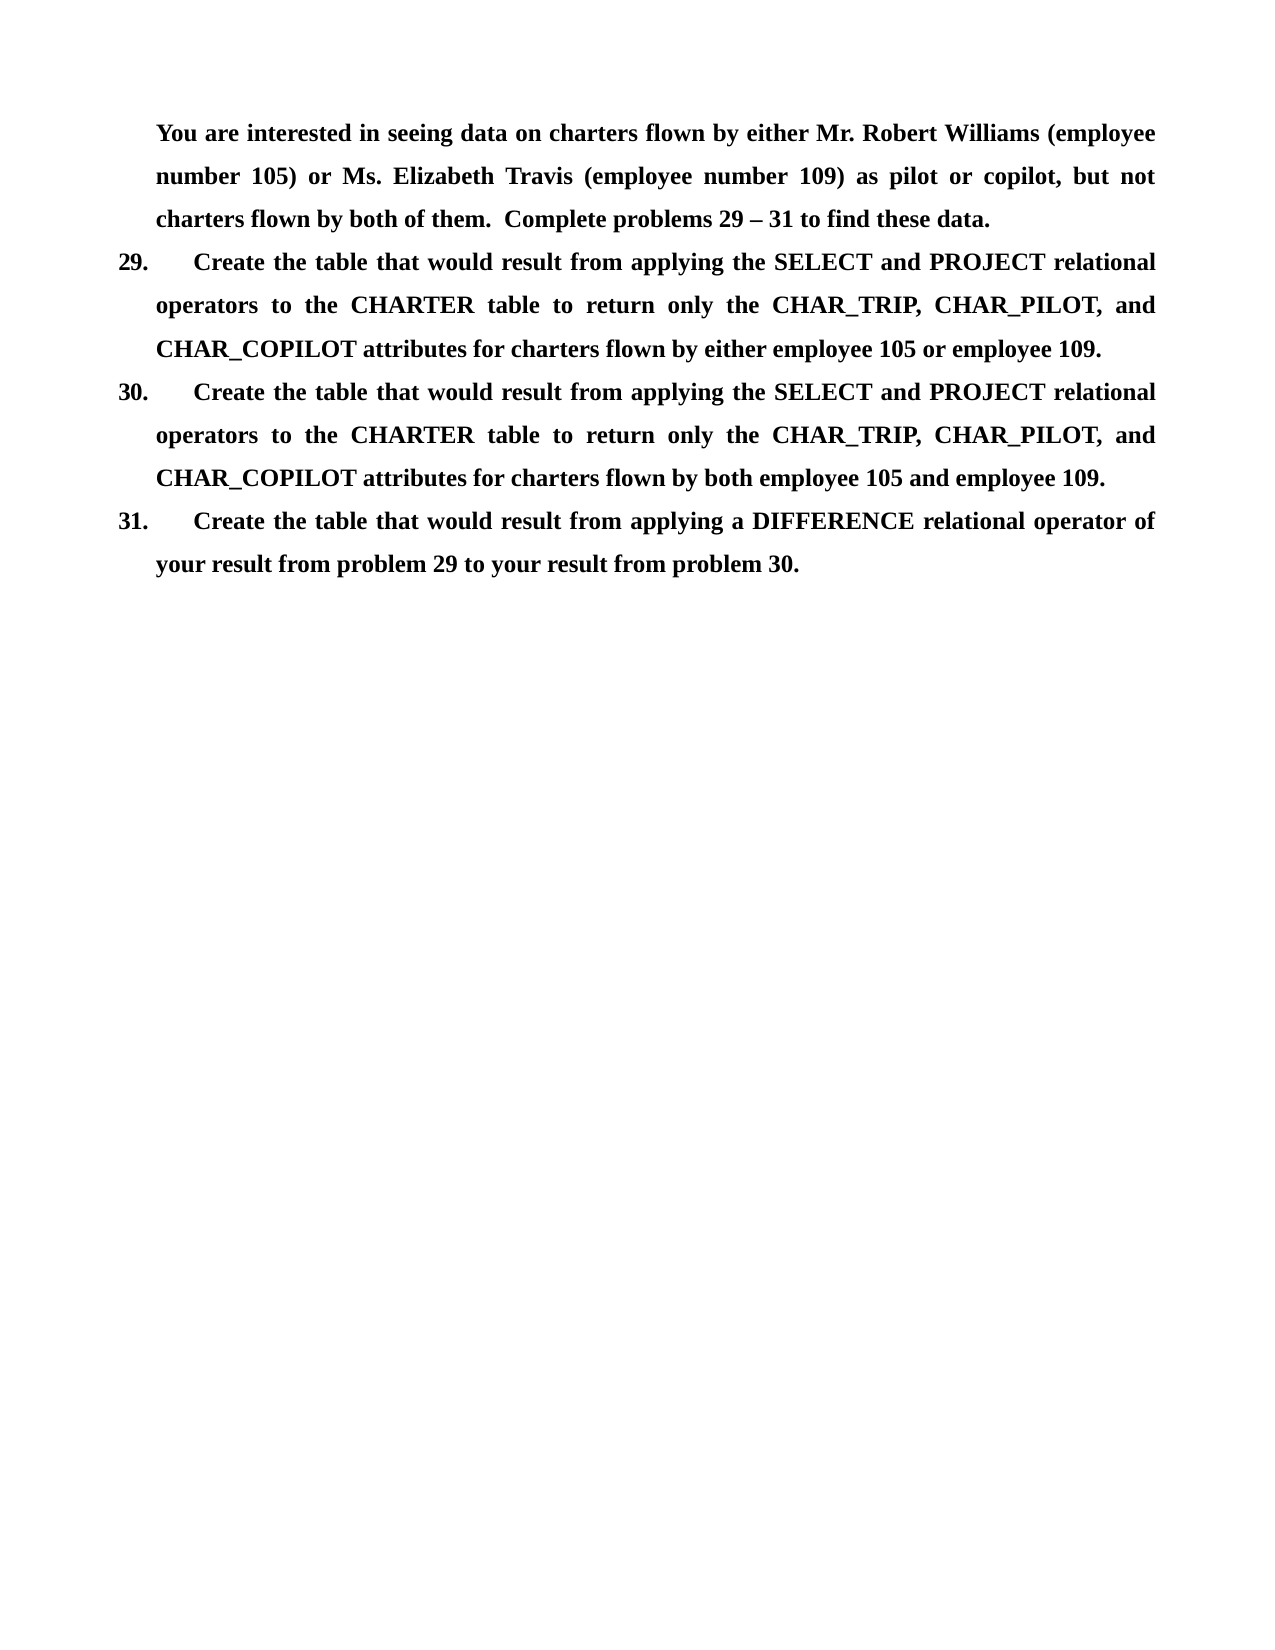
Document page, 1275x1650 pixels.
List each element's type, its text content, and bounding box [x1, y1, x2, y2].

list Create the table that would result from applying a DIFFERENCE relational operator of your result from problem 29 to your result from problem 30. [118, 506, 1157, 578]
text You are interested in seeing data on charters flown by either Mr. Robert Williams (employee number 105) or Ms. Elizabeth Travis (employee number 109) as pilot or copilot, but not charters flown by both of them. Complete problems 29 – 31 to find these data. [156, 118, 1157, 233]
list Create the table that would result from applying the SELECT and PROJECT relational operators to the CHARTER table to return only the CHAR_TRIP, CHAR_PILOT, and CHAR_COPILOT attributes for charters flown by either employee 105 or employee 109. [118, 247, 1157, 362]
list Create the table that would result from applying the SELECT and PROJECT relational operators to the CHARTER table to return only the CHAR_TRIP, CHAR_PILOT, and CHAR_COPILOT attributes for charters flown by both employee 105 and employee 109. [118, 377, 1157, 492]
